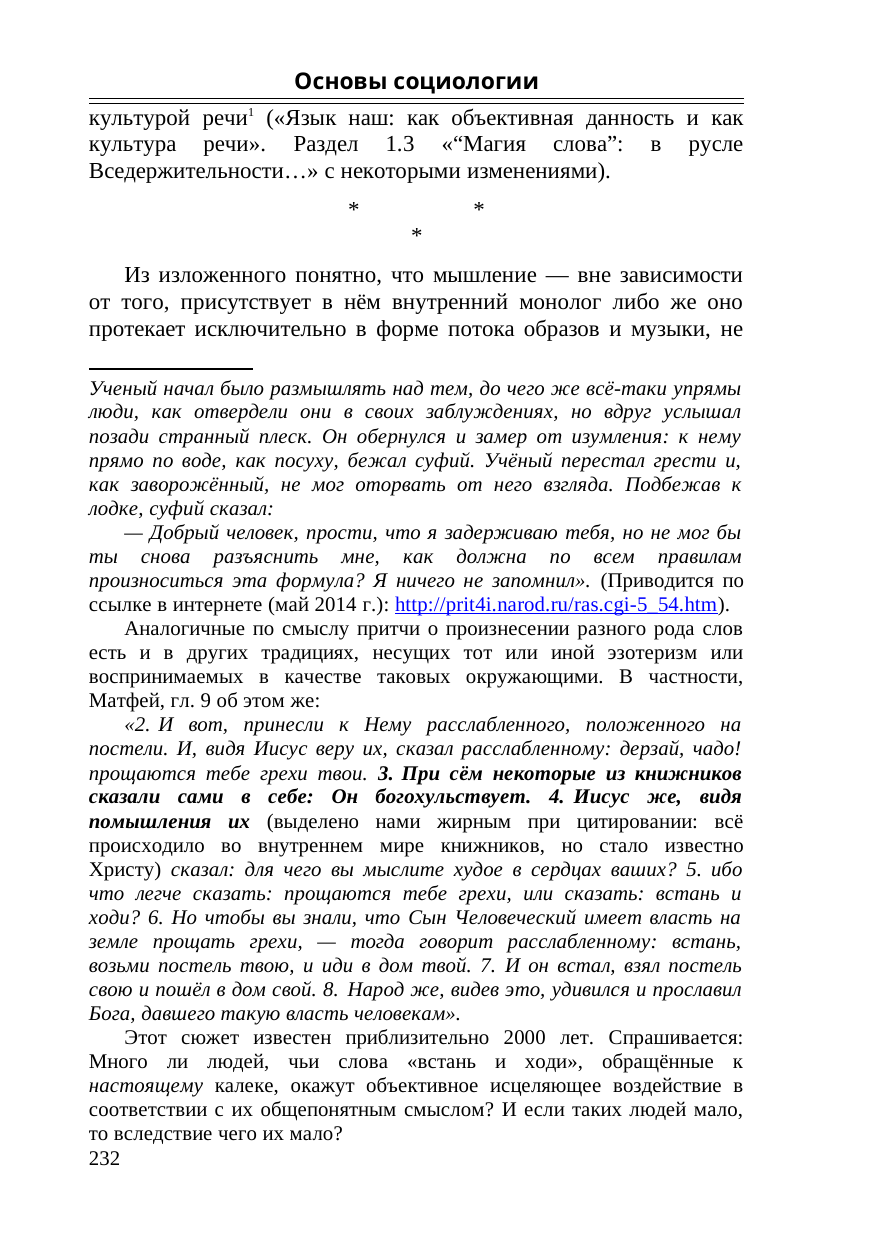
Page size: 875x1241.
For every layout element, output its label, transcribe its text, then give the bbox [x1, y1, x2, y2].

text Аналогичные по смыслу притчи о произнесении разного рода слов есть и в других традициях, несущих тот или иной эзотеризм или воспринимаемых в качестве таковых окружающими. В частности, Матфей, гл. 9 об этом же: [89, 616, 744, 712]
text — Добрый человек, прости, что я задерживаю тебя, но не мог бы ты снова разъяснить мне, как должна по всем правилам произноситься эта формула? Я ничего не запомнил». (Приводится по ссылке в интернете (май 2014 г.): http://prit4i.narod.ru/ras.cgi-5_54.htm). [89, 520, 744, 616]
text Из изложенного понятно, что мышление — вне зависимости от того, присутствует в нём внутренний монолог либо же оно протекает исключительно в форме потока образов и музыки, не [89, 261, 744, 341]
text культурой речи («Язык наш: как объективная данность и как культура речи». Раздел 1.3 «“Магия слова”: в русле Вседержительности…» с некоторыми изменениями). [89, 104, 744, 183]
text Этот сюжет известен приблизительно 2000 лет. Спрашивается: Много ли людей, чьи слова «встань и ходи», обращённые к настоящему калеке, окажут объективное исцеляющее воздействие в соответствии с их общепонятным смыслом? И если таких людей мало, то вследствие чего их мало? [89, 1025, 744, 1145]
text * * * [89, 196, 744, 249]
text «2. И вот, принесли к Нему расслабленного, положенного на постели. И, видя Иисус веру их, сказал расслабленному: дерзай, чадо! прощаются тебе грехи твои. 3. При сём некоторые из книжников сказали сами в себе: Он богохульствует. 4. Иисус же, видя помышления их (выделено нами жирным при цитировании: всё происходило во внутреннем мире книжников, но стало известно Христу) сказал: для чего вы мыслите худое в сердцах ваших? 5. ибо что легче сказать: прощаются тебе грехи, или сказать: встань и ходи? 6. Но чтобы вы знали, что Сын Человеческий имеет власть на земле прощать грехи, — тогда говорит расслабленному: встань, возьми постель твою, и иди в дом твой. 7. И он встал, взял постель свою и пошёл в дом свой. 8. Народ же, видев это, удивился и прославил Бога, давшего такую власть человекам». [89, 712, 744, 1025]
text Ученый начал было размышлять над тем, до чего же всё-таки упрямы люди, как отвердели они в своих заблуждениях, но вдруг услышал позади странный плеск. Он обернулся и замер от изумления: к нему прямо по воде, как посуху, бежал суфий. Учёный перестал грести и, как заворожённый, не мог оторвать от него взгляда. Подбежав к лодке, суфий сказал: [89, 375, 744, 520]
